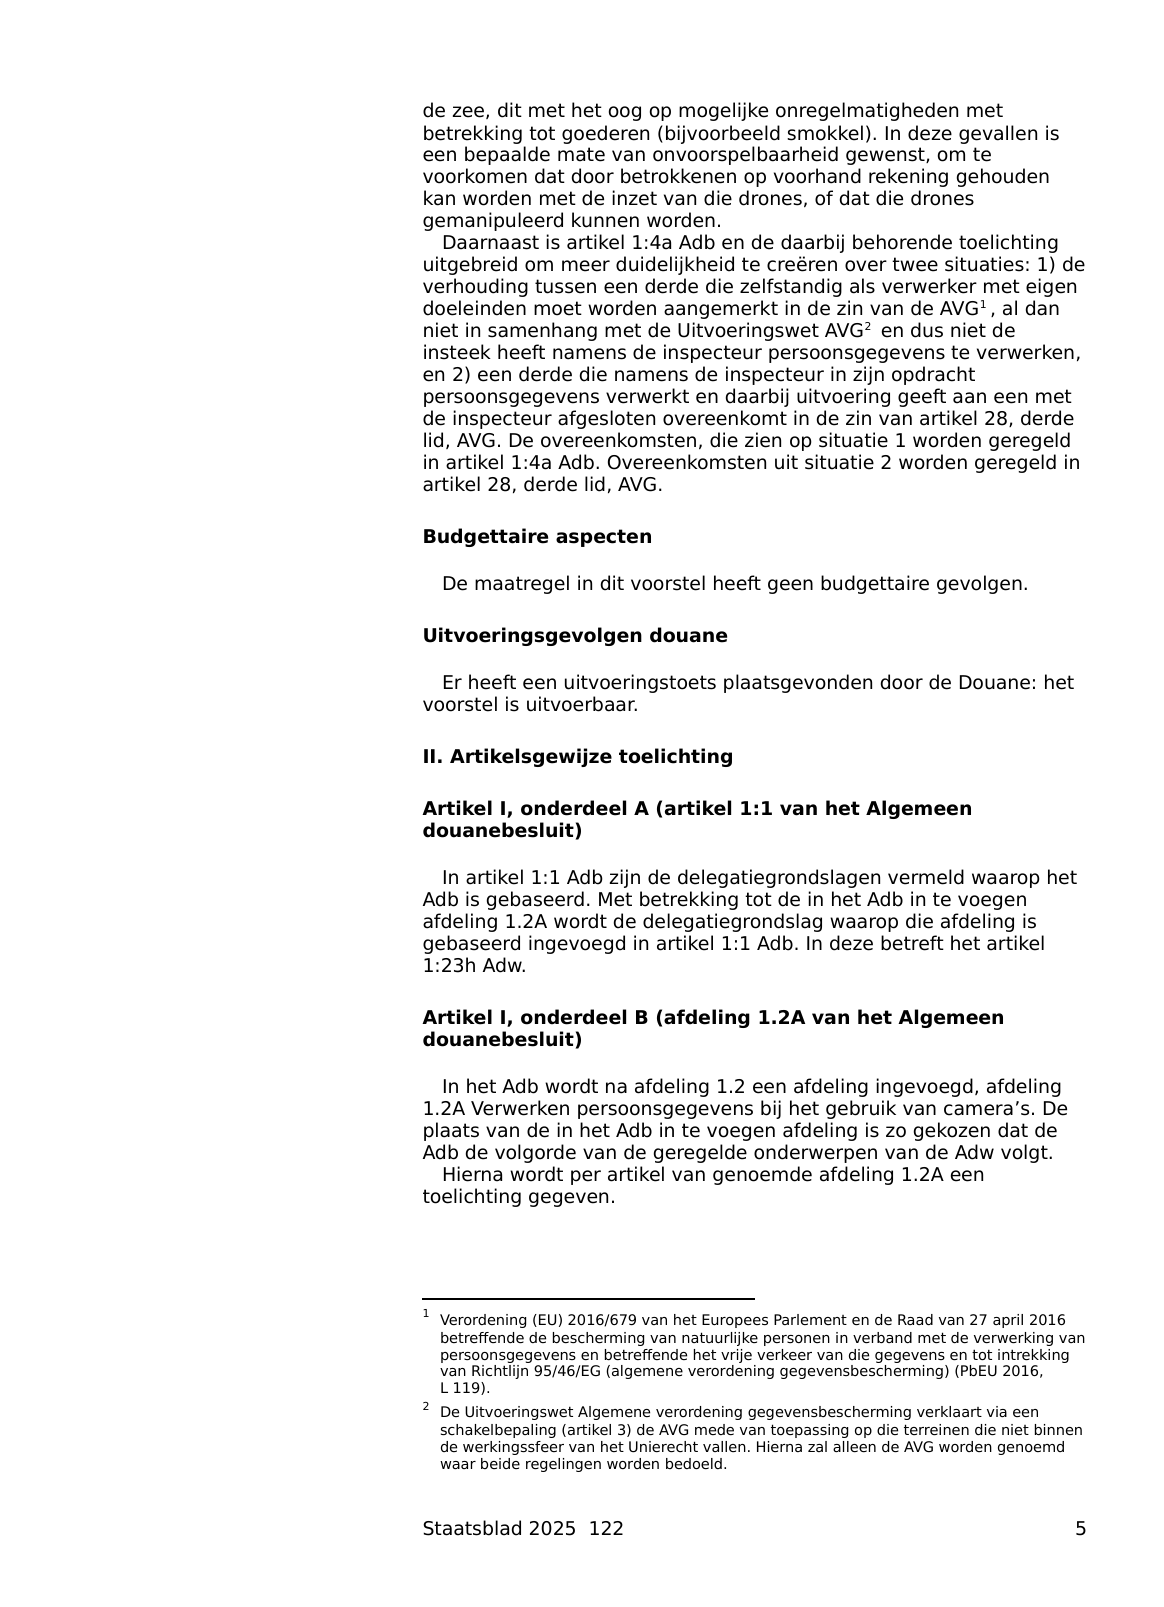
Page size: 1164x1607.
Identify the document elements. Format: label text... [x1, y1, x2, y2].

subtitle Artikel I, onderdeel B (afdeling 1.2A van het Algemeen douanebesluit) [422, 1007, 1087, 1051]
text Hierna wordt per artikel van genoemde afdeling 1.2A een toelichting gegeven. [422, 1164, 1087, 1208]
text In artikel 1:1 Adb zijn de delegatiegrondslagen vermeld waarop het Adb is gebaseerd. Met betrekking tot de in het Adb in te voegen afdeling 1.2A wordt de delegatiegrondslag waarop die afdeling is gebaseerd ingevoegd in artikel 1:1 Adb. In deze betreft het artikel 1:23h Adw. [422, 867, 1087, 977]
text Daarnaast is artikel 1:4a Adb en de daarbij behorende toelichting uitgebreid om meer duidelijkheid te creëren over twee situaties: 1) de verhouding tussen een derde die zelfstandig als verwerker met eigen doeleinden moet worden aangemerkt in de zin van de AVG, al dan niet in samenhang met de Uitvoeringswet AVG en dus niet de insteek heeft namens de inspecteur persoonsgegevens te verwerken, en 2) een derde die namens de inspecteur in zijn opdracht persoonsgegevens verwerkt en daarbij uitvoering geeft aan een met de inspecteur afgesloten overeenkomt in de zin van artikel 28, derde lid, AVG. De overeenkomsten, die zien op situatie 1 worden geregeld in artikel 1:4a Adb. Overeenkomsten uit situatie 2 worden geregeld in artikel 28, derde lid, AVG. [422, 232, 1087, 496]
text Er heeft een uitvoeringstoets plaatsgevonden door de Douane: het voorstel is uitvoerbaar. [422, 672, 1087, 716]
text De Uitvoeringswet Algemene verordening gegevensbescherming verklaart via een schakelbepaling (artikel 3) de AVG mede van toepassing op die terreinen die niet binnen de werkingssfeer van het Unierecht vallen. Hierna zal alleen de AVG worden genoemd waar beide regelingen worden bedoeld. [422, 1400, 1087, 1473]
subtitle Uitvoeringsgevolgen douane [422, 625, 1087, 647]
subtitle II. Artikelsgewijze toelichting [422, 746, 1087, 768]
text Verordening (EU) 2016/679 van het Europees Parlement en de Raad van 27 april 2016 betreffende de bescherming van natuurlijke personen in verband met de verwerking van persoonsgegevens en betreffende het vrije verkeer van die gegevens en tot intrekking van Richtlijn 95/46/EG (algemene verordening gegevensbescherming) (PbEU 2016, L 119). [422, 1308, 1087, 1397]
text In het Adb wordt na afdeling 1.2 een afdeling ingevoegd, afdeling 1.2A Verwerken persoonsgegevens bij het gebruik van camera’s. De plaats van de in het Adb in te voegen afdeling is zo gekozen dat de Adb de volgorde van de geregelde onderwerpen van de Adw volgt. [422, 1076, 1087, 1164]
subtitle Budgettaire aspecten [422, 526, 1087, 548]
text de zee, dit met het oog op mogelijke onregelmatigheden met betrekking tot goederen (bijvoorbeeld smokkel). In deze gevallen is een bepaalde mate van onvoorspelbaarheid gewenst, om te voorkomen dat door betrokkenen op voorhand rekening gehouden kan worden met de inzet van die drones, of dat die drones gemanipuleerd kunnen worden. [422, 100, 1087, 232]
text De maatregel in dit voorstel heeft geen budgettaire gevolgen. [422, 573, 1087, 595]
subtitle Artikel I, onderdeel A (artikel 1:1 van het Algemeen douanebesluit) [422, 798, 1087, 842]
